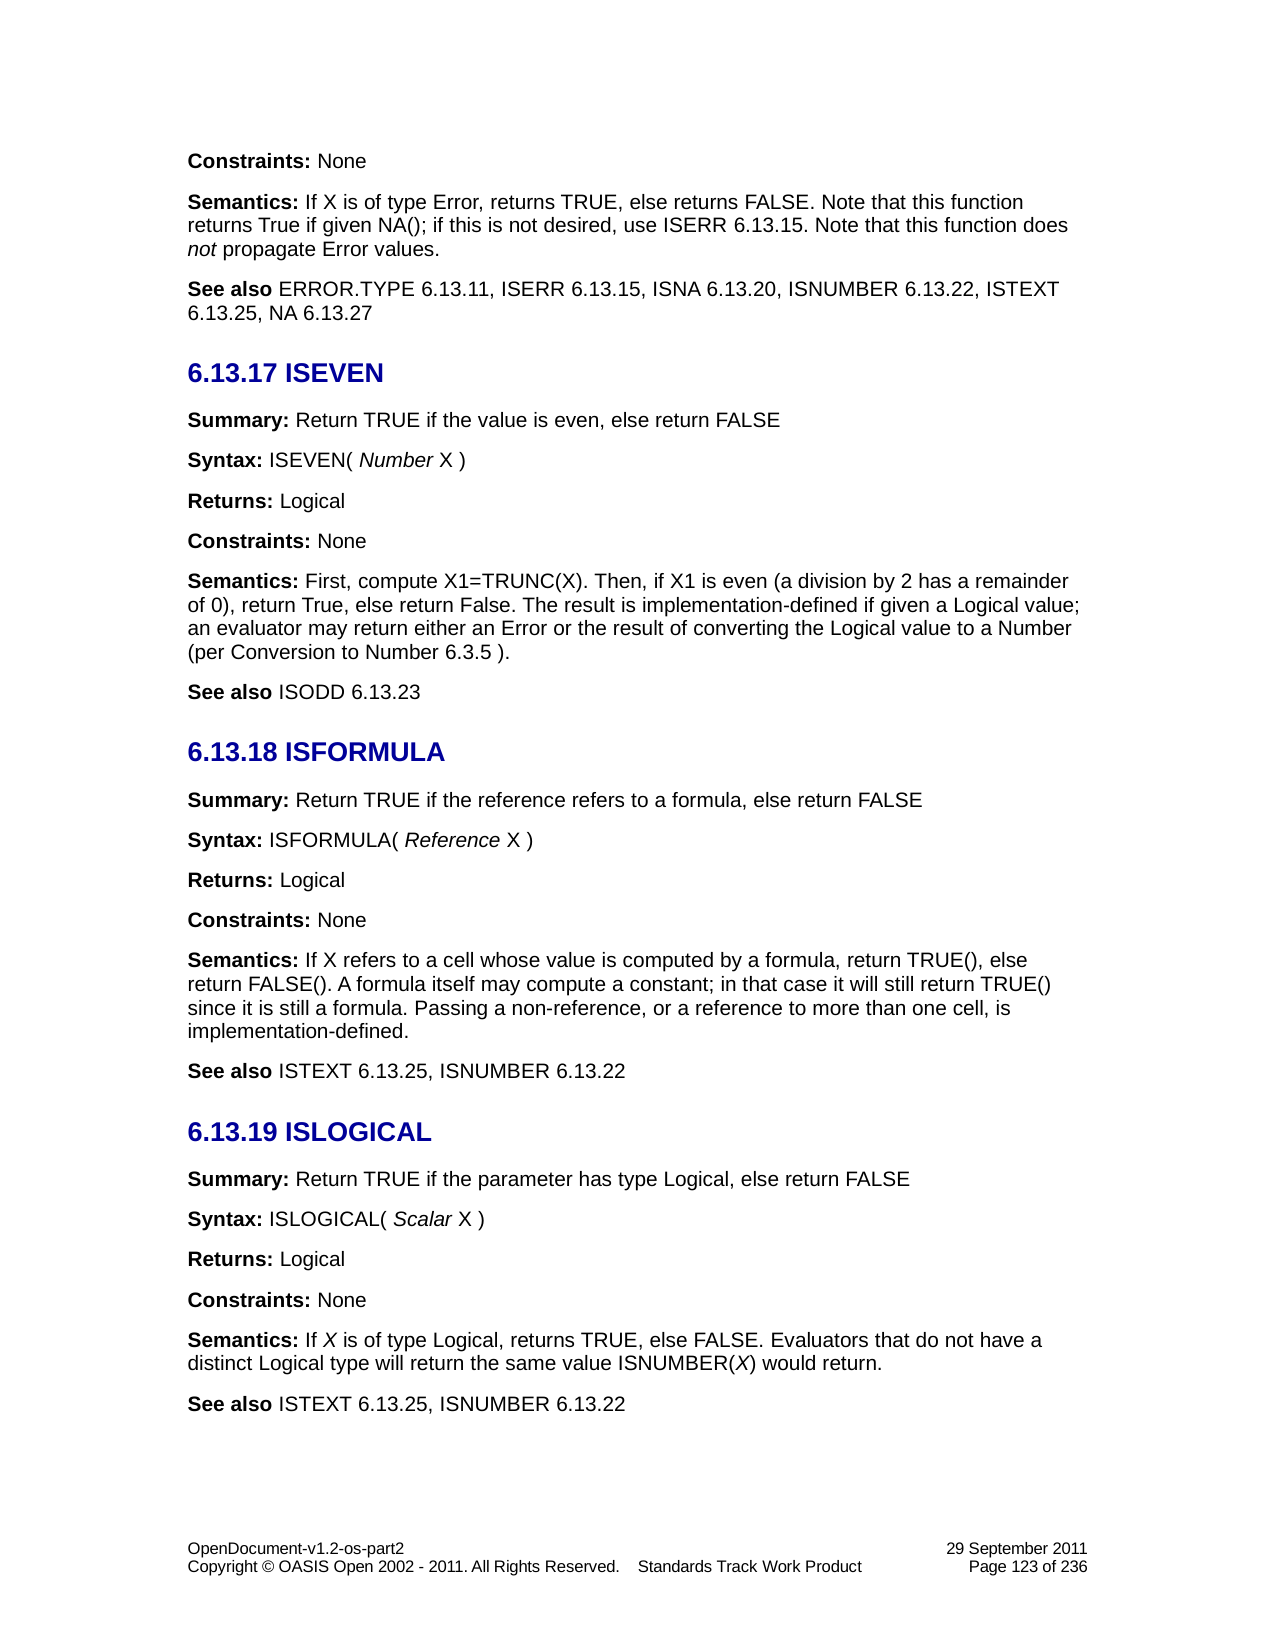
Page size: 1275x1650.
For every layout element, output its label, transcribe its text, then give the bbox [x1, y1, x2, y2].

text Returns: Logical [187, 1248, 1088, 1271]
text Semantics: If X is of type Error, returns TRUE, else returns FALSE. Note that this function returns True if given NA(); if this is not desired, use ISERR 6.13.15. Note that this function does not propagate Error values. [187, 190, 1088, 261]
text Constraints: None [187, 1288, 1088, 1312]
text Summary: Return TRUE if the parameter has type Logical, else return FALSE [187, 1167, 1088, 1191]
text Syntax: ISEVEN( Number X ) [187, 449, 1088, 472]
text See also ISTEXT 6.13.25, ISNUMBER 6.13.22 [187, 1392, 1088, 1416]
text See also ISODD 6.13.23 [187, 680, 1088, 704]
text Constraints: None [187, 150, 1088, 173]
text Semantics: If X is of type Logical, returns TRUE, else FALSE. Evaluators that do not have a distinct Logical type will return the same value ISNUMBER(X) would return. [187, 1328, 1088, 1375]
text Semantics: First, compute X1=TRUNC(X). Then, if X1 is even (a division by 2 has a remainder of 0), return True, else return False. The result is implementation-defined if given a Logical value; an evaluator may return either an Error or the result of converting the Logical value to a Number (per Conversion to Number 6.3.5 ). [187, 569, 1088, 664]
text Returns: Logical [187, 489, 1088, 513]
text See also ERROR.TYPE 6.13.11, ISERR 6.13.15, ISNA 6.13.20, ISNUMBER 6.13.22, ISTEXT 6.13.25, NA 6.13.27 [187, 277, 1088, 324]
text Constraints: None [187, 529, 1088, 553]
text Constraints: None [187, 909, 1088, 932]
text Syntax: ISFORMULA( Reference X ) [187, 828, 1088, 852]
text Syntax: ISLOGICAL( Scalar X ) [187, 1208, 1088, 1231]
text Summary: Return TRUE if the value is even, else return FALSE [187, 409, 1088, 432]
text Semantics: If X refers to a cell whose value is computed by a formula, return TRUE(), else return FALSE(). A formula itself may compute a constant; in that case it will still return TRUE() since it is still a formula. Passing a non-reference, or a reference to more than one cell, is implementation-defined. [187, 949, 1088, 1043]
text See also ISTEXT 6.13.25, ISNUMBER 6.13.22 [187, 1060, 1088, 1083]
text Summary: Return TRUE if the reference refers to a formula, else return FALSE [187, 788, 1088, 812]
subtitle ISLOGICAL [187, 1117, 1088, 1147]
subtitle ISEVEN [187, 358, 1088, 388]
text Returns: Logical [187, 868, 1088, 892]
subtitle ISFORMULA [187, 737, 1088, 767]
